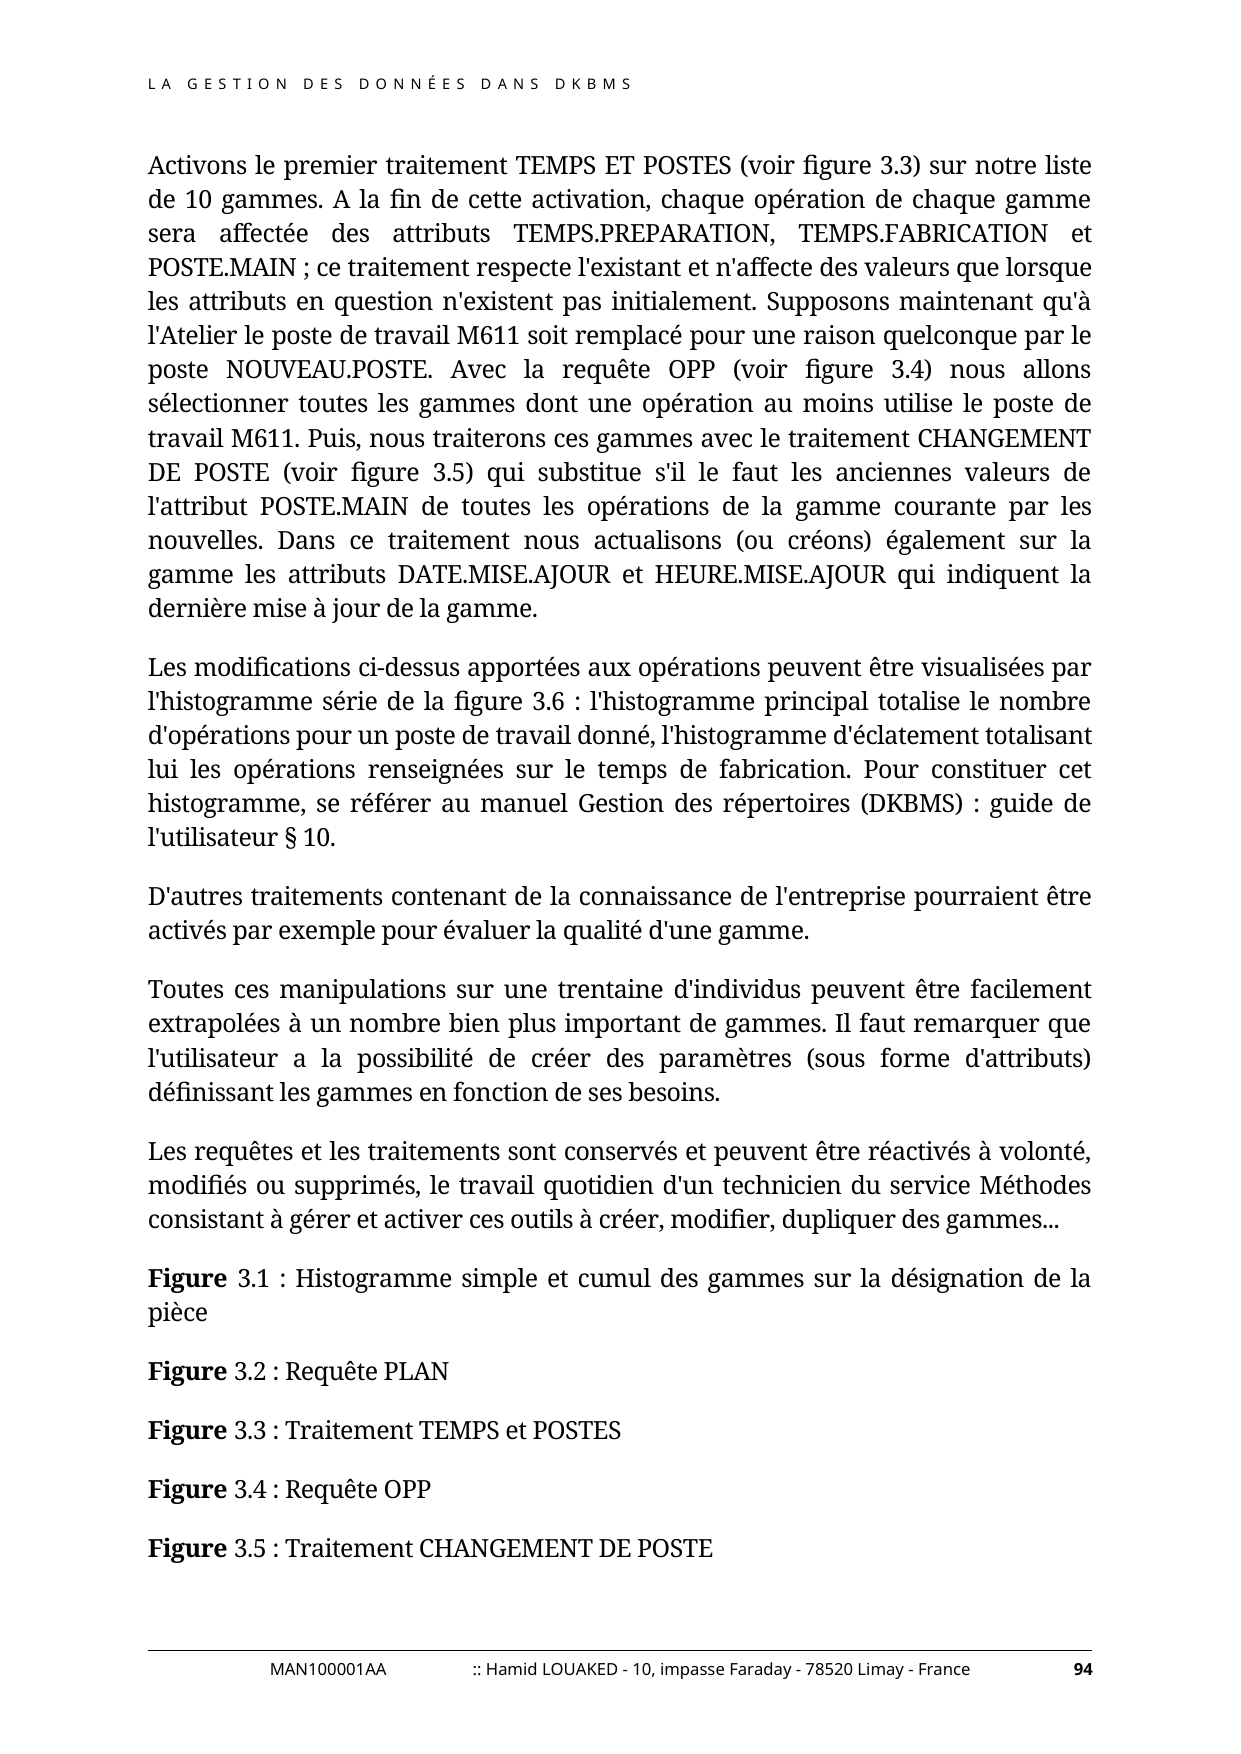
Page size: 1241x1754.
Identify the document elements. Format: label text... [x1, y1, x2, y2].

text Figure 3.1 : Histogramme simple et cumul des gammes sur la désignation de la pièce [148, 1261, 1092, 1329]
text Activons le premier traitement TEMPS ET POSTES (voir figure 3.3) sur notre liste de 10 gammes. A la fin de cette activation, chaque opération de chaque gamme sera affectée des attributs TEMPS.PREPARATION, TEMPS.FABRICATION et POSTE.MAIN ; ce traitement respecte l'existant et n'affecte des valeurs que lorsque les attributs en question n'existent pas initialement. Supposons maintenant qu'à l'Atelier le poste de travail M611 soit remplacé pour une raison quelconque par le poste NOUVEAU.POSTE. Avec la requête OPP (voir figure 3.4) nous allons sélectionner toutes les gammes dont une opération au moins utilise le poste de travail M611. Puis, nous traiterons ces gammes avec le traitement CHANGEMENT DE POSTE (voir figure 3.5) qui substitue s'il le faut les anciennes valeurs de l'attribut POSTE.MAIN de toutes les opérations de la gamme courante par les nouvelles. Dans ce traitement nous actualisons (ou créons) également sur la gamme les attributs DATE.MISE.AJOUR et HEURE.MISE.AJOUR qui indiquent la dernière mise à jour de la gamme. [148, 148, 1092, 624]
text Figure 3.5 : Traitement CHANGEMENT DE POSTE [148, 1531, 1092, 1565]
text Figure 3.4 : Requête OPP [148, 1472, 1092, 1506]
text Les modifications ci-dessus apportées aux opérations peuvent être visualisées par l'histogramme série de la figure 3.6 : l'histogramme principal totalise le nombre d'opérations pour un poste de travail donné, l'histogramme d'éclatement totalisant lui les opérations renseignées sur le temps de fabrication. Pour constituer cet histogramme, se référer au manuel Gestion des répertoires (DKBMS) : guide de l'utilisateur § 10. [148, 649, 1092, 854]
text Figure 3.2 : Requête PLAN [148, 1354, 1092, 1388]
text Toutes ces manipulations sur une trentaine d'individus peuvent être facilement extrapolées à un nombre bien plus important de gammes. Il faut remarquer que l'utilisateur a la possibilité de créer des paramètres (sous forme d'attributs) définissant les gammes en fonction de ses besoins. [148, 972, 1092, 1108]
text Les requêtes et les traitements sont conservés et peuvent être réactivés à volonté, modifiés ou supprimés, le travail quotidien d'un technicien du service Méthodes consistant à gérer et activer ces outils à créer, modifier, dupliquer des gammes... [148, 1133, 1092, 1236]
text Figure 3.3 : Traitement TEMPS et POSTES [148, 1413, 1092, 1447]
text D'autres traitements contenant de la connaissance de l'entreprise pourraient être activés par exemple pour évaluer la qualité d'une gamme. [148, 879, 1092, 947]
